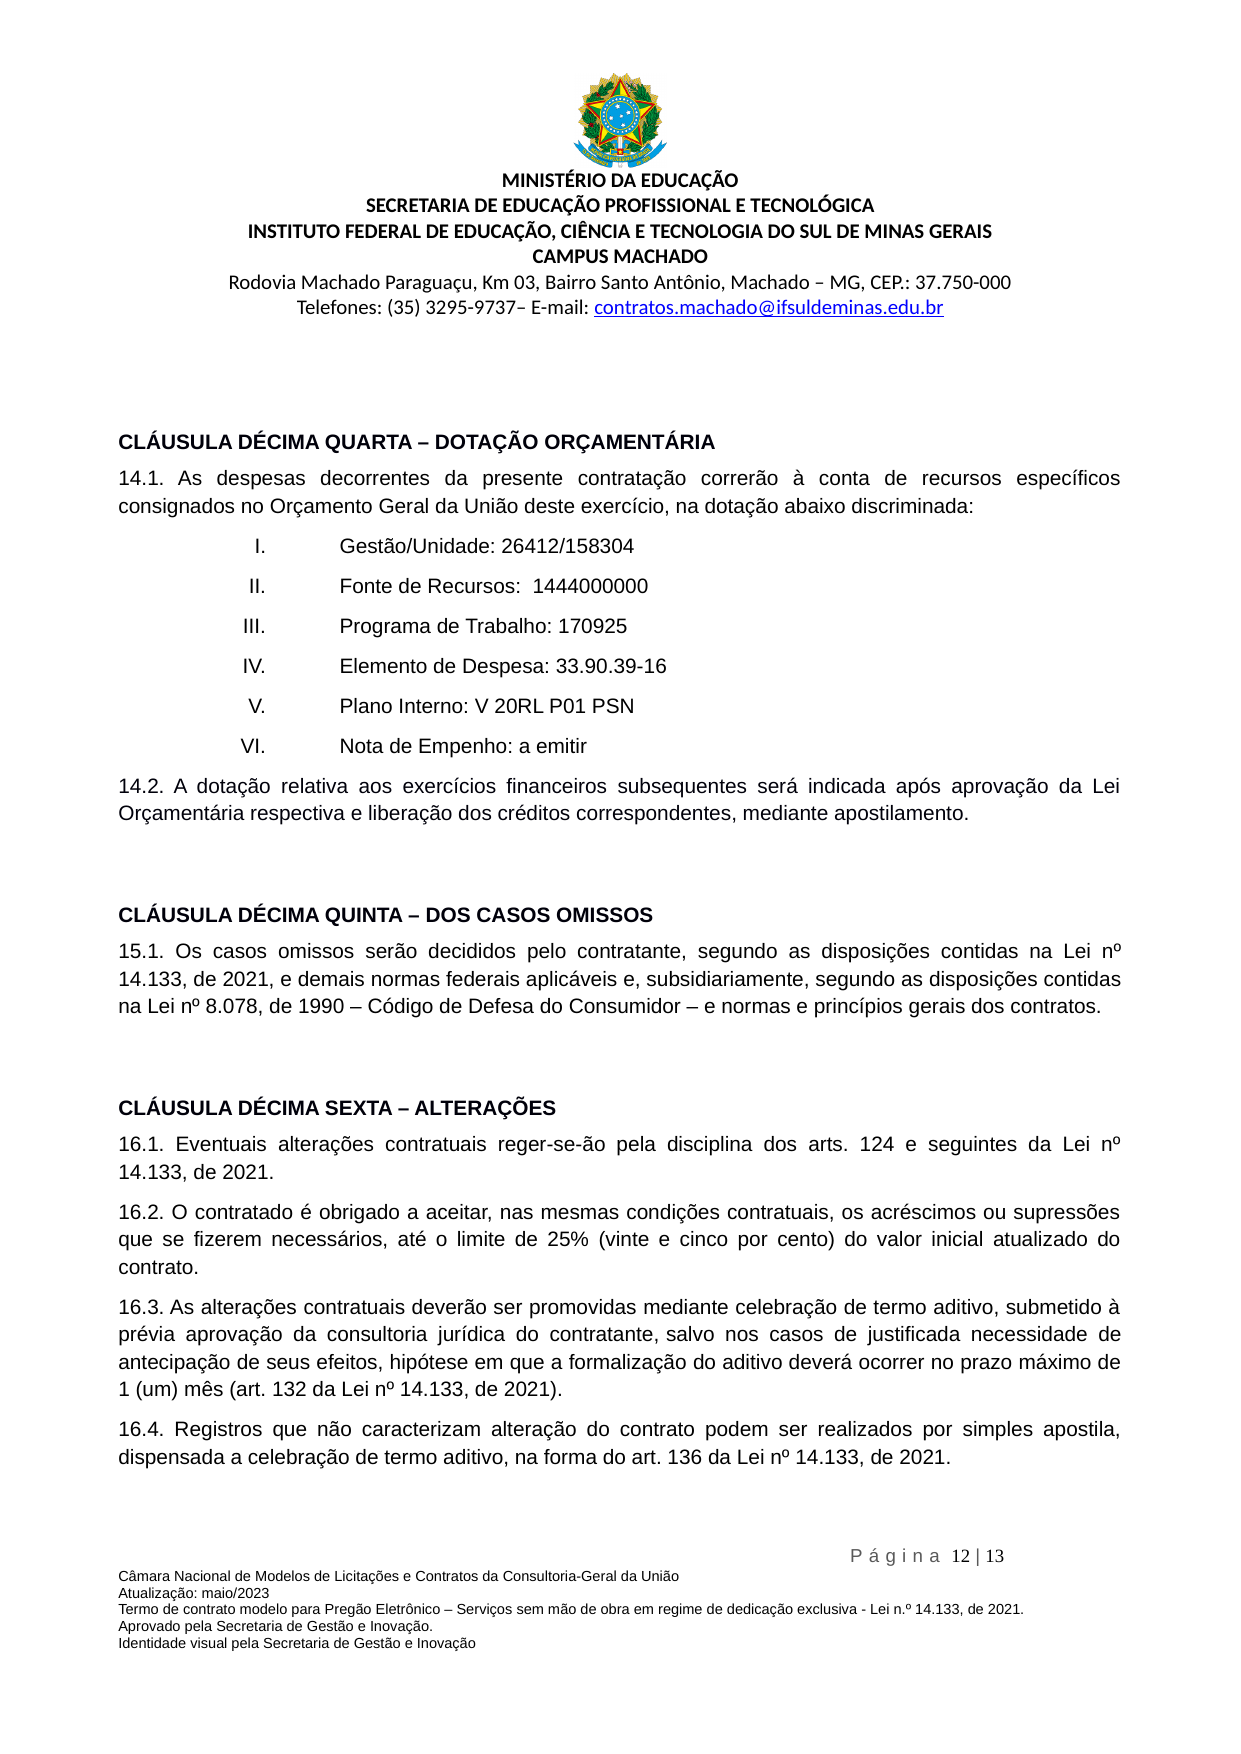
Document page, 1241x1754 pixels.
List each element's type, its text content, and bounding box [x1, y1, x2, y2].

subtitle 16.2. O contratado é obrigado a aceitar, nas mesmas condições contratuais, os acréscimos ou supressões que se fizerem necessários, até o limite de 25% (vinte e cinco por cento) do valor inicial atualizado do contrato. [118, 1199, 1122, 1278]
subtitle 16.4. Registros que não caracterizam alteração do contrato podem ser realizados por simples apostila, dispensada a celebração de termo aditivo, na forma do art. 136 da Lei nº 14.133, de 2021. [118, 1417, 1122, 1468]
list Plano Interno: V 20RL P01 PSN [148, 694, 1122, 718]
list Programa de Trabalho: 170925 [148, 614, 1122, 638]
picture [639, 149, 650, 155]
subtitle 16.3. As alterações contratuais deverão ser promovidas mediante celebração de termo aditivo, submetido à prévia aprovação da consultoria jurídica do contratante, salvo nos casos de justificada necessidade de antecipação de seus efeitos, hipótese em que a formalização do aditivo deverá ocorrer no prazo máximo de 1 (um) mês (art. 132 da Lei nº 14.133, de 2021). [118, 1294, 1122, 1401]
picture [613, 163, 628, 168]
text 14.2. A dotação relativa aos exercícios financeiros subsequentes será indicada após aprovação da Lei Orçamentária respectiva e liberação dos créditos correspondentes, mediante apostilamento. [118, 774, 1122, 825]
subtitle 16.1. Eventuais alterações contratuais reger-se-ão pela disciplina dos arts. 124 e seguintes da Lei nº 14.133, de 2021. [118, 1132, 1122, 1183]
list Gestão/Unidade: 26412/158304 [148, 534, 1122, 558]
subtitle CLÁUSULA DÉCIMA SEXTA – ALTERAÇÕES [118, 1096, 1122, 1119]
subtitle 14.1. As despesas decorrentes da presente contratação correrão à conta de recursos específicos consignados no Orçamento Geral da União deste exercício, na dotação abaixo discriminada: [118, 466, 1122, 518]
list Elemento de Despesa: 33.90.39-16 [148, 654, 1122, 678]
list Nota de Empenho: a emitir [148, 734, 1122, 758]
subtitle 15.1. Os casos omissos serão decididos pelo contratante, segundo as disposições contidas na Lei nº 14.133, de 2021, e demais normas federais aplicáveis e, subsidiariamente, segundo as disposições contidas na Lei nº 8.078, de 1990 – Código de Defesa do Consumidor – e normas e princípios gerais dos contratos. [118, 939, 1122, 1018]
subtitle CLÁUSULA DÉCIMA QUINTA – DOS CASOS OMISSOS [118, 903, 1122, 927]
subtitle CLÁUSULA DÉCIMA QUARTA – DOTAÇÃO ORÇAMENTÁRIA [118, 430, 1122, 454]
list Fonte de Recursos: 1444000000 [148, 574, 1122, 598]
picture [573, 73, 667, 168]
